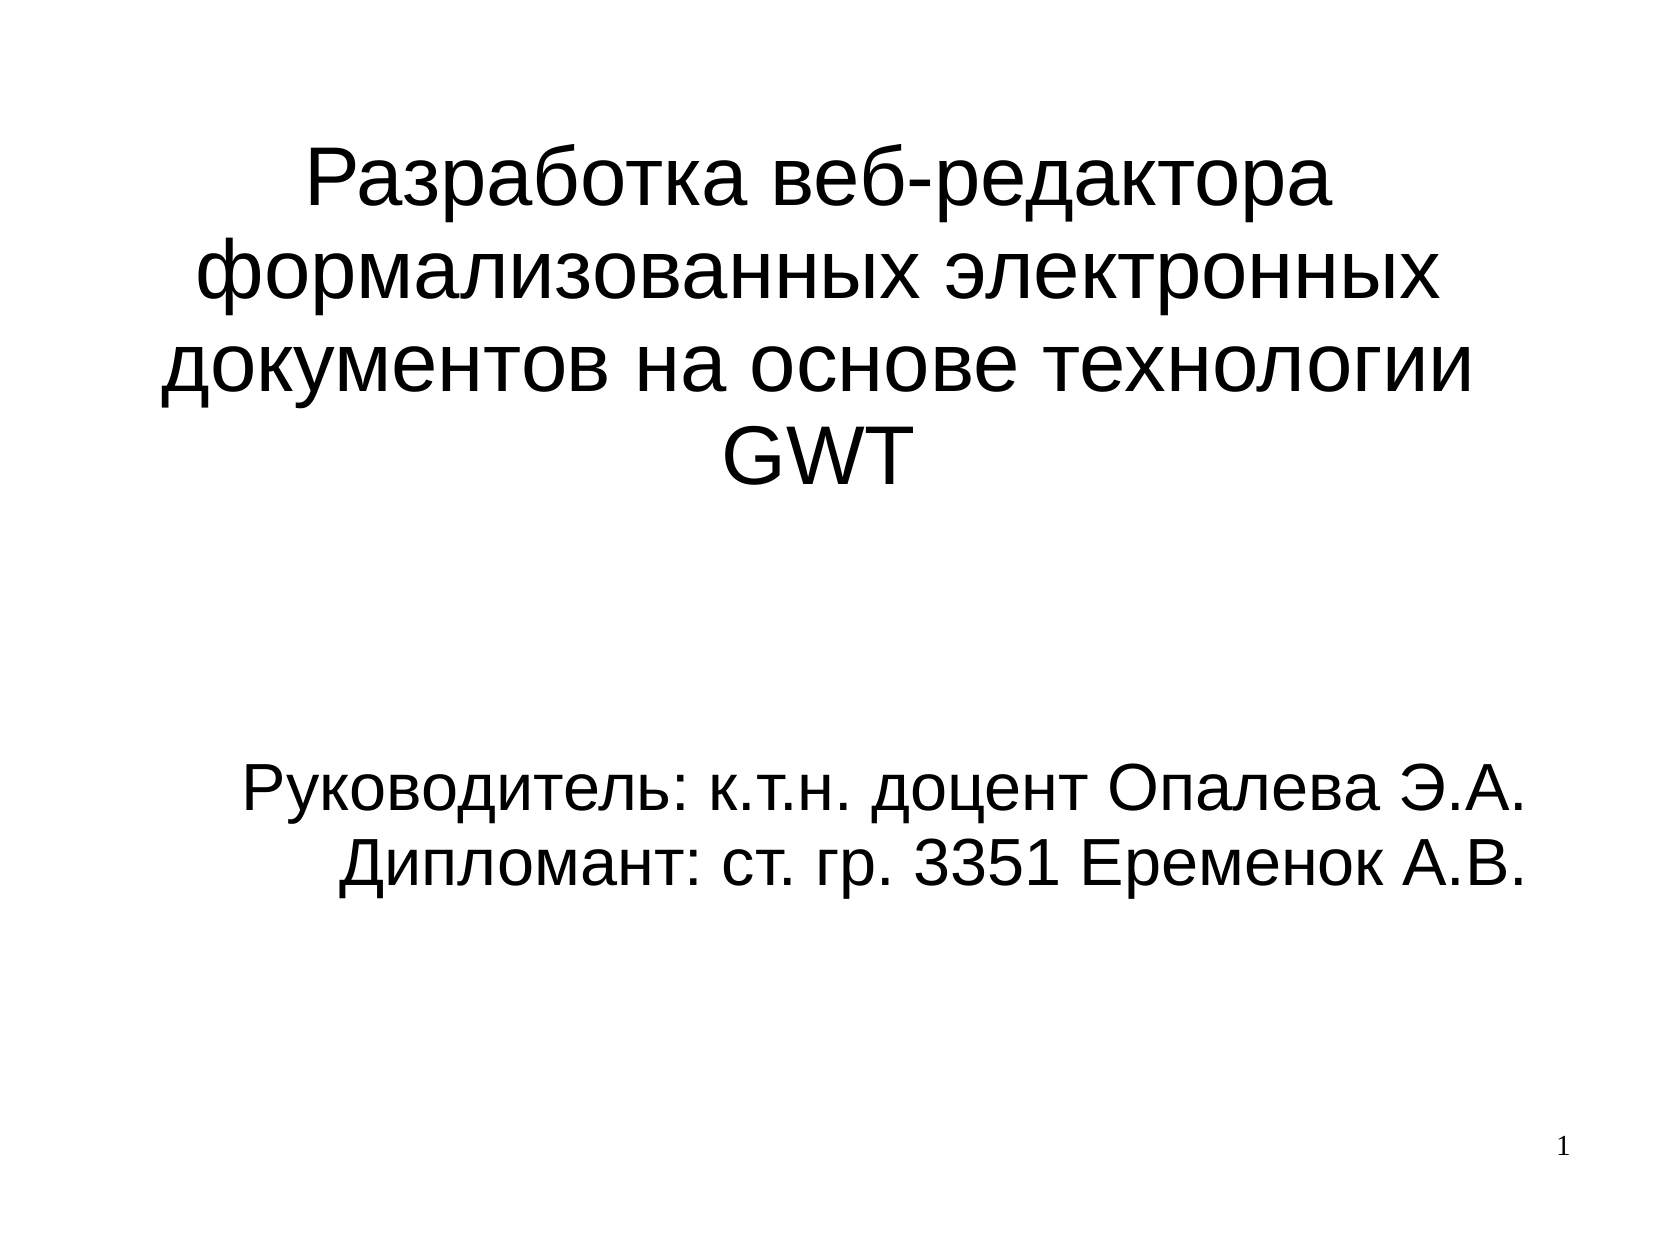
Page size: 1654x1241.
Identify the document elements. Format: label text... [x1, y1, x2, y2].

title Разработка веб-редактора формализованных электронных документов на основе технологии GWT [88, 129, 1550, 502]
subtitle Руководитель: к.т.н. доцент Опалева Э.А. Дипломант: ст. гр. 3351 Еременок А.В. [124, 590, 1530, 1060]
